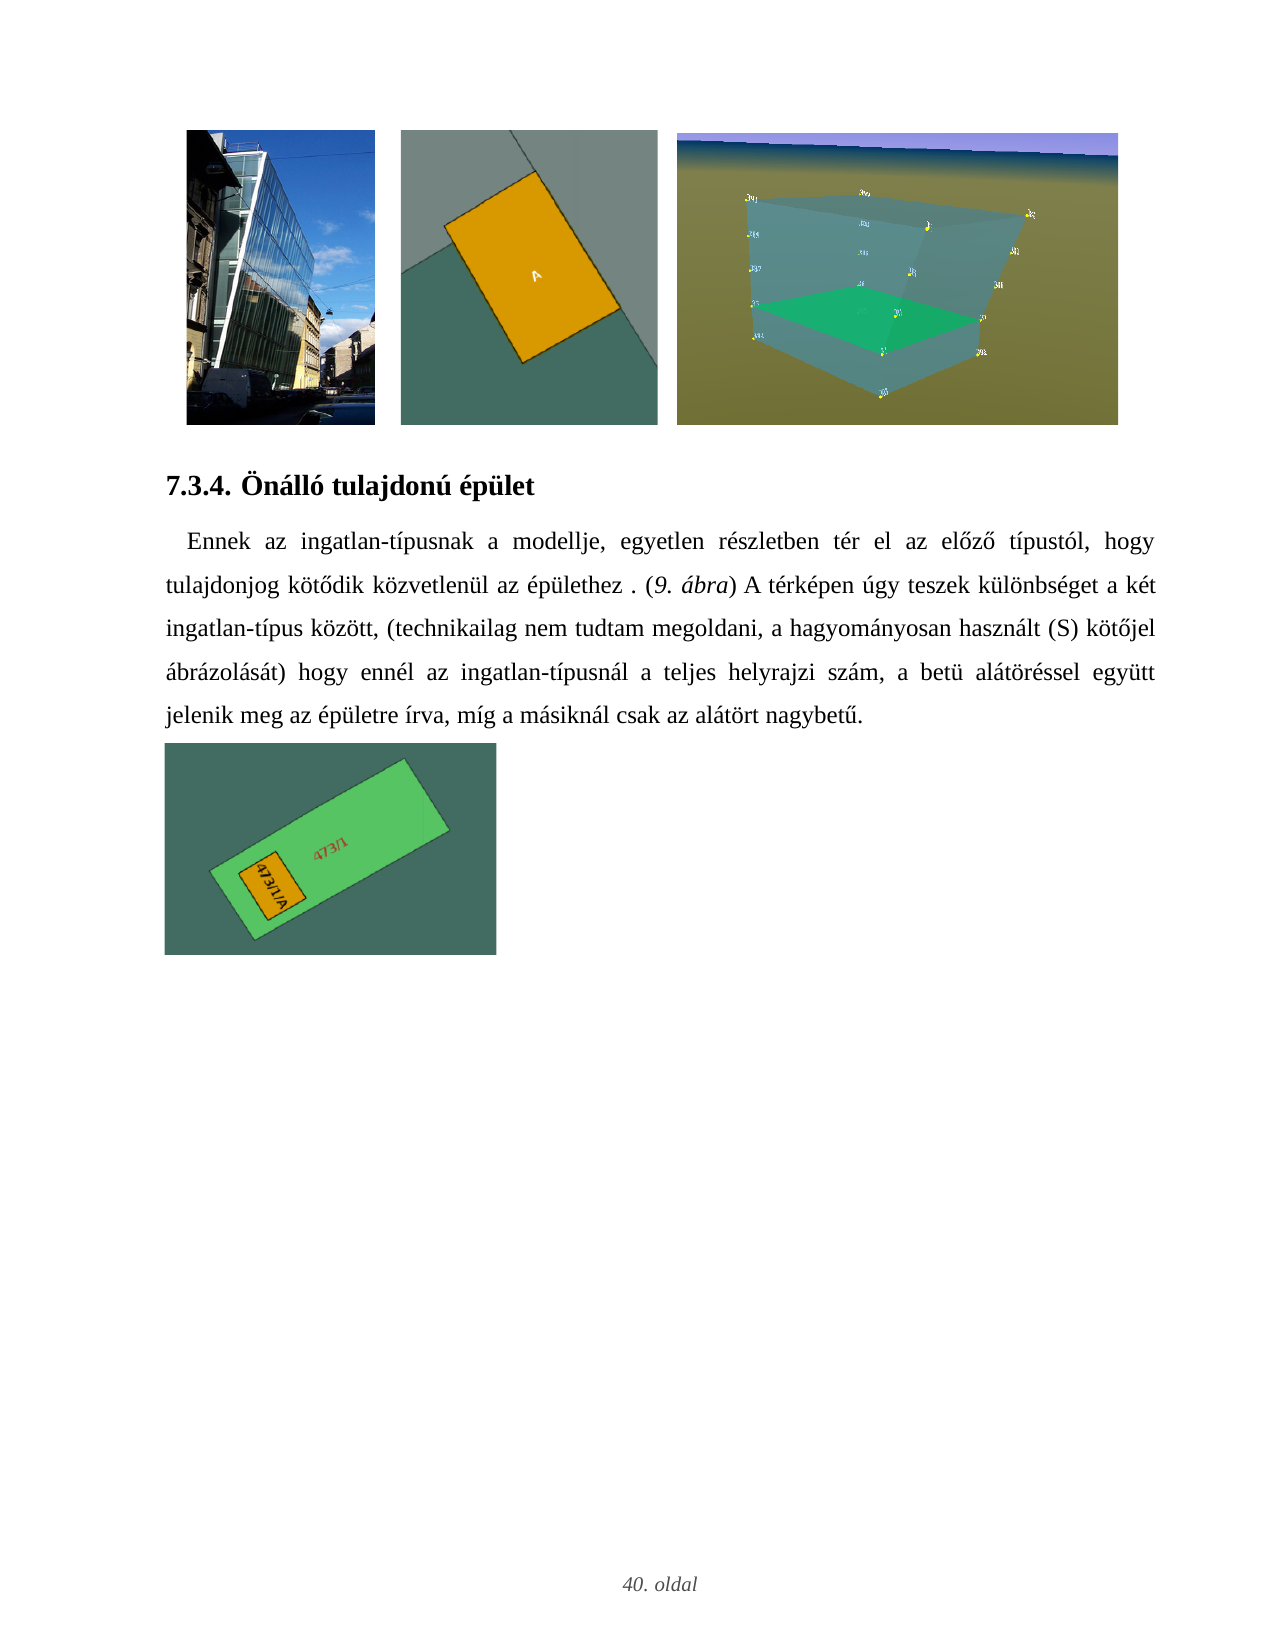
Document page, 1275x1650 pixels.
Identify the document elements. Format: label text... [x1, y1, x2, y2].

text Ennek az ingatlan-típusnak a modellje, egyetlen részletben tér el az előző típustól, hogy tulajdonjog kötődik közvetlenül az épülethez . (9. ábra) A térképen úgy teszek különbséget a két ingatlan-típus között, (technikailag nem tudtam megoldani, a hagyományosan használt (S) kötőjel ábrázolását) hogy ennél az ingatlan-típusnál a teljes helyrajzi szám, a betü alátöréssel együtt jelenik meg az épületre írva, míg a másiknál csak az alátört nagybetű. [166, 526, 1156, 729]
picture [164, 743, 497, 955]
picture [400, 130, 658, 425]
subtitle Önálló tulajdonú épület [166, 468, 1156, 502]
picture [677, 133, 1119, 425]
picture [186, 130, 375, 425]
